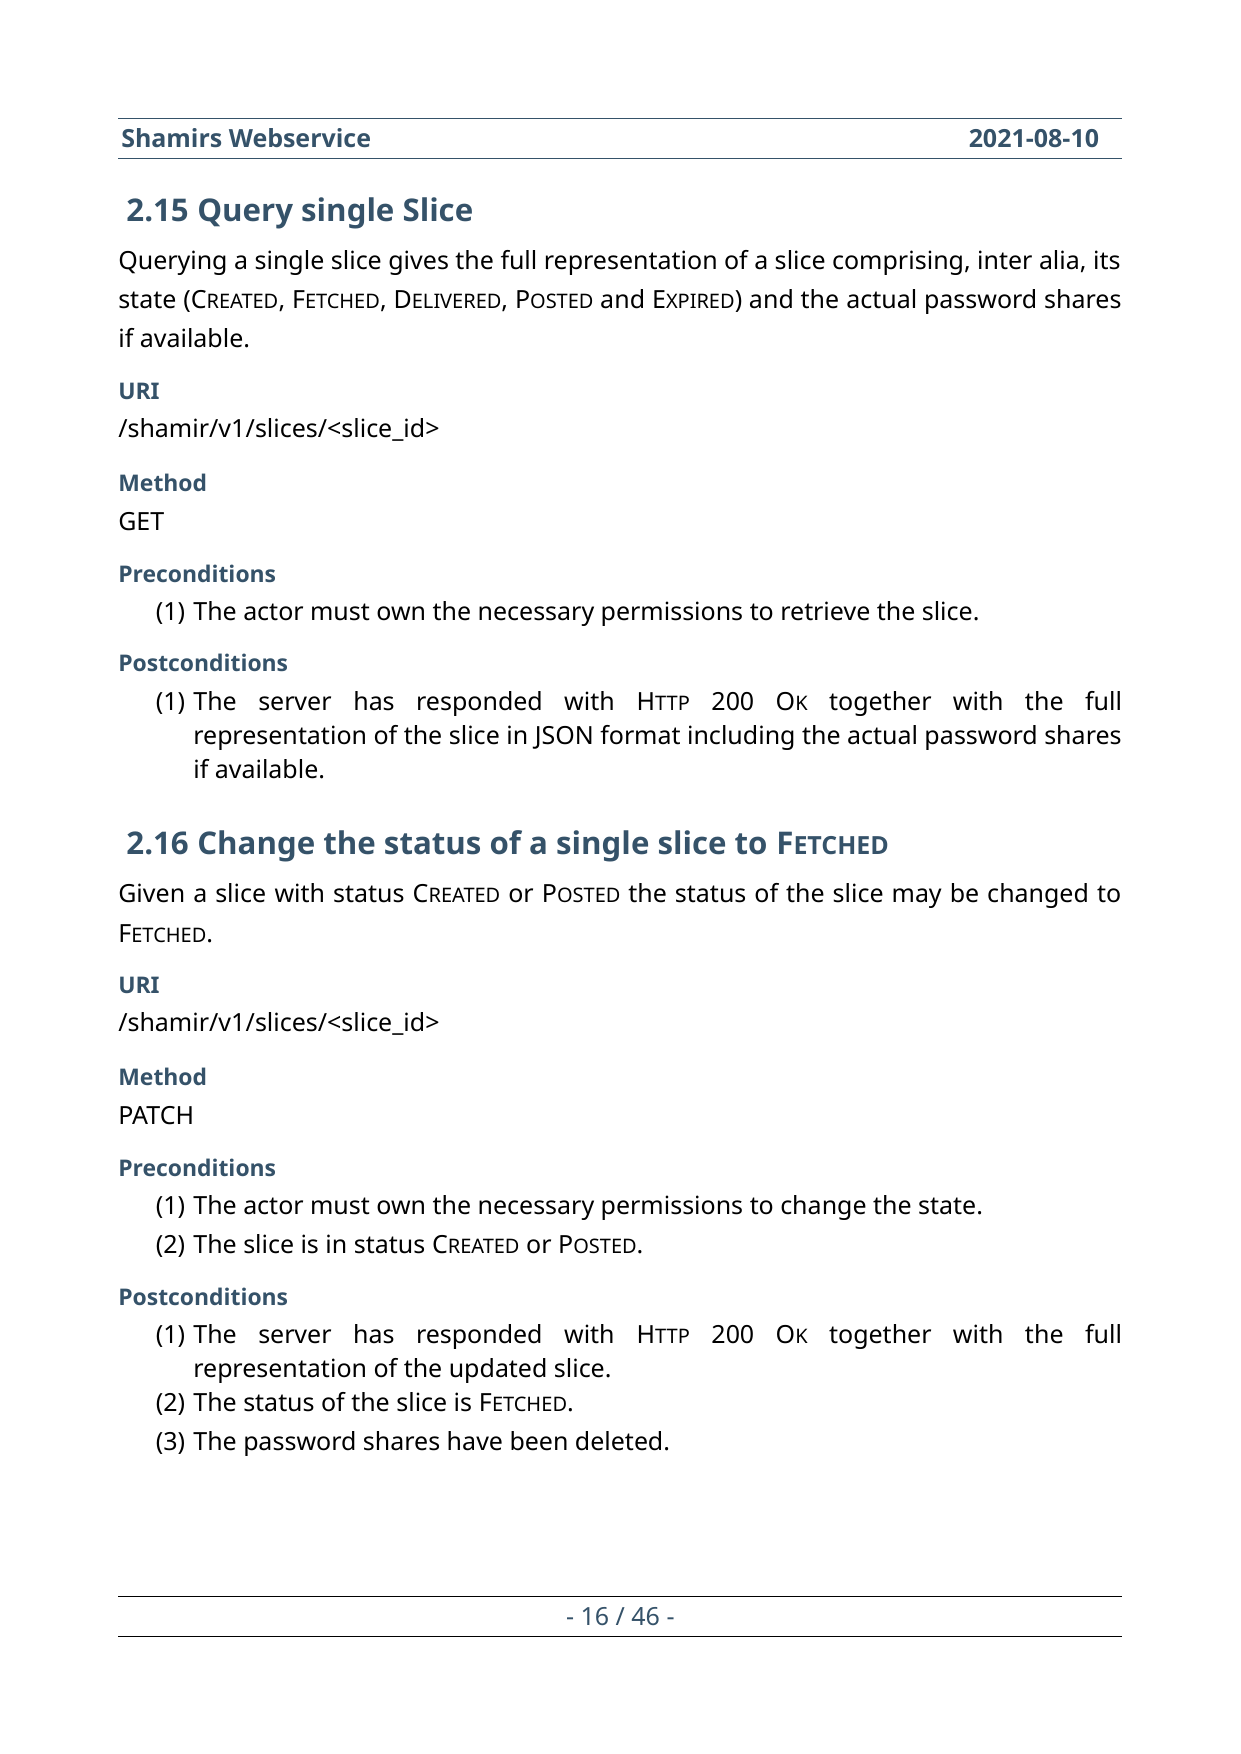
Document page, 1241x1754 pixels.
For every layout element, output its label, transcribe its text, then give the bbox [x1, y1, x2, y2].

text Method [118, 1059, 1122, 1093]
list The password shares have been deleted. [156, 1424, 1122, 1458]
list The slice is in status Created or Posted. [156, 1227, 1122, 1261]
list The status of the slice is Fetched. [156, 1385, 1122, 1419]
text GET [118, 504, 1122, 538]
list The server has responded with Http 200 Ok together with the full representation of the slice in JSON format including the actual password shares if available. [156, 683, 1122, 786]
text PATCH [118, 1098, 1122, 1132]
list The actor must own the necessary permissions to retrieve the slice. [156, 593, 1122, 627]
text URI [118, 375, 1122, 406]
text Postconditions [118, 1281, 1122, 1312]
list The server has responded with Http 200 Ok together with the full representation of the updated slice. [156, 1317, 1122, 1385]
text Querying a single slice gives the full representation of a slice comprising, inter alia, its state (Created, Fetched, Delivered, Posted and Expired) and the actual password shares if available. [118, 243, 1122, 355]
text Postconditions [118, 647, 1122, 679]
text /shamir/v1/slices/<slice_id> [118, 1005, 1122, 1039]
subtitle Change the status of a single slice to Fetched [118, 821, 1122, 863]
subtitle Query single Slice [118, 188, 1122, 230]
text /shamir/v1/slices/<slice_id> [118, 411, 1122, 445]
text Preconditions [118, 1152, 1122, 1183]
text Method [118, 464, 1122, 499]
text Preconditions [118, 557, 1122, 589]
text Given a slice with status Created or Posted the status of the slice may be changed to Fetched. [118, 876, 1122, 949]
list The actor must own the necessary permissions to change the state. [156, 1187, 1122, 1222]
text URI [118, 969, 1122, 1000]
